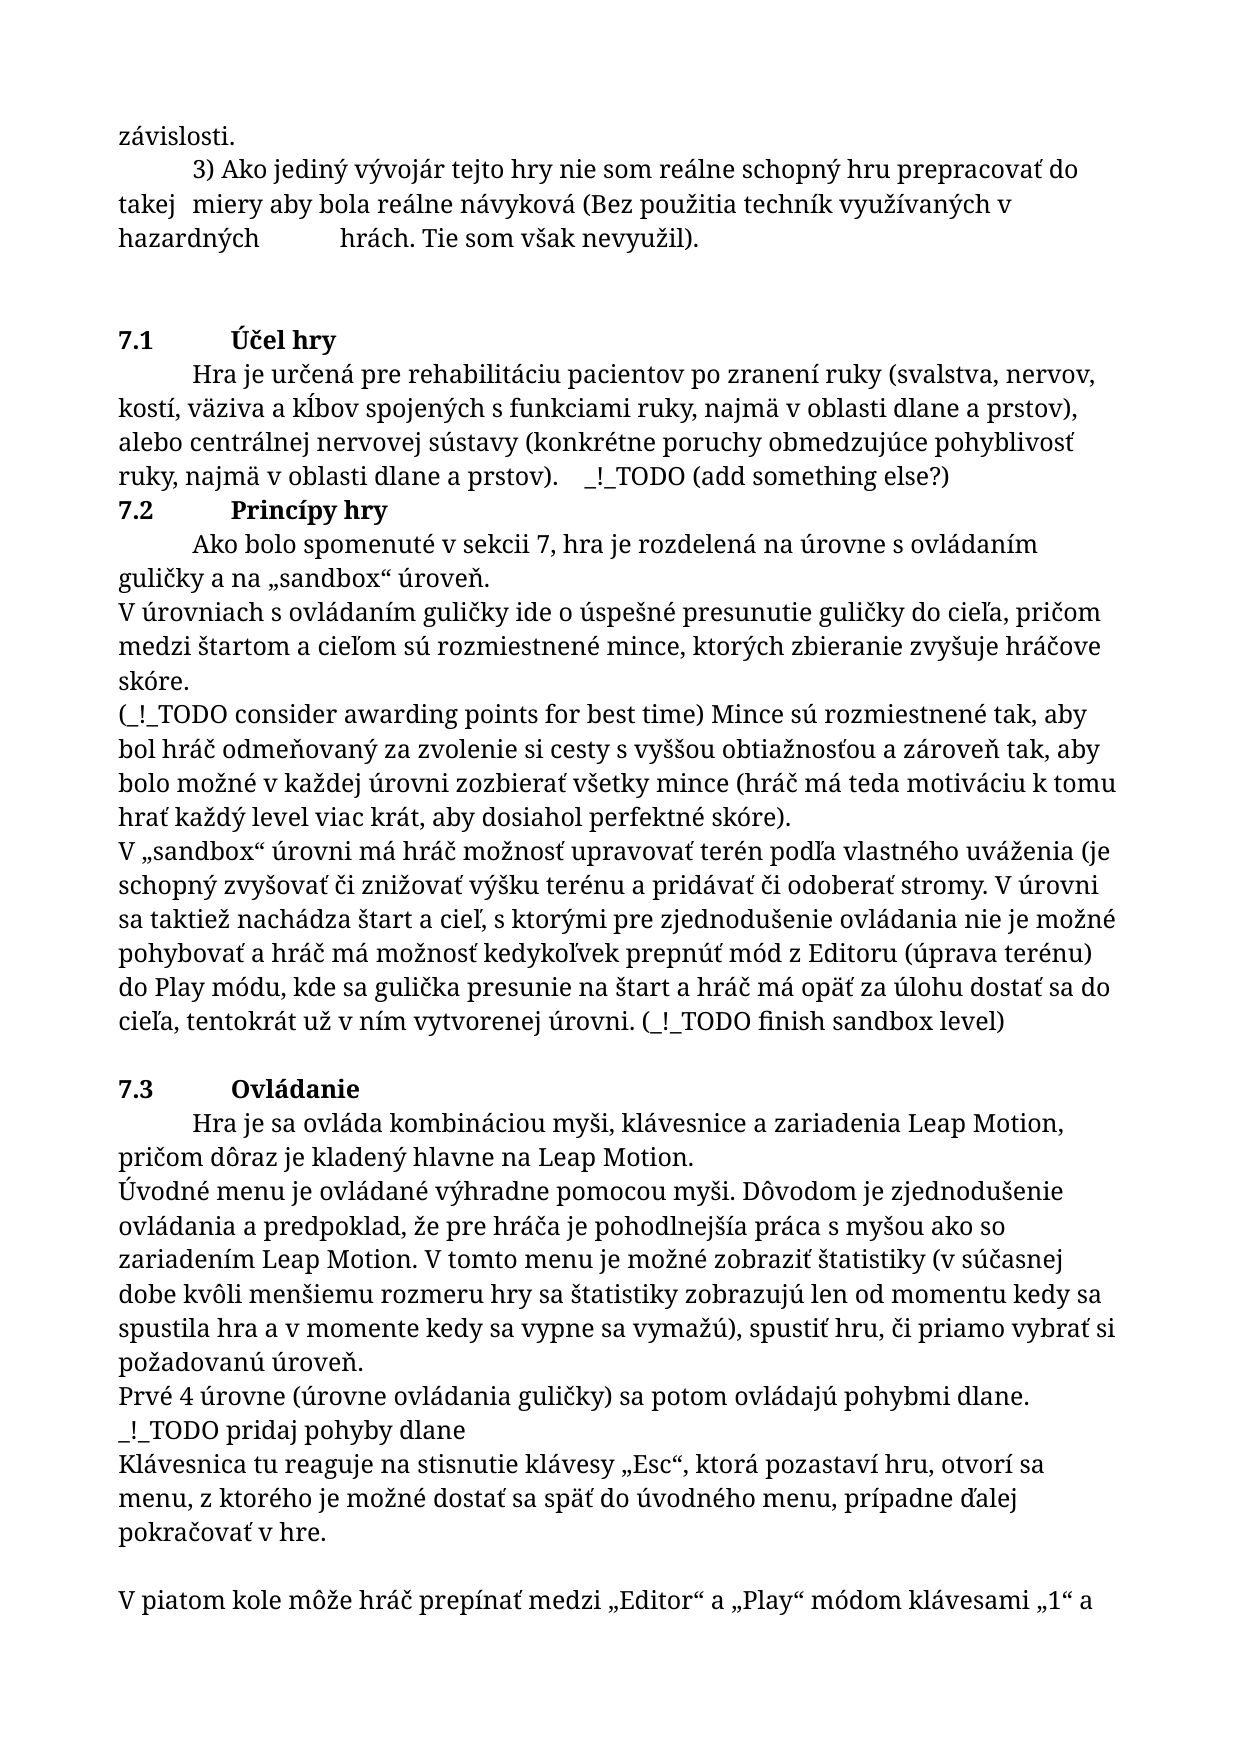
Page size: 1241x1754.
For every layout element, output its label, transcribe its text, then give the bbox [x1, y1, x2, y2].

text Hra je určená pre rehabilitáciu pacientov po zranení ruky (svalstva, nervov, kostí, väziva a kĺbov spojených s funkciami ruky, najmä v oblasti dlane a prstov), alebo centrálnej nervovej sústavy (konkrétne poruchy obmedzujúce pohyblivosť ruky, najmä v oblasti dlane a prstov). _!_TODO (add something else?) [118, 357, 1122, 493]
text Prvé 4 úrovne (úrovne ovládania guličky) sa potom ovládajú pohybmi dlane. _!_TODO pridaj pohyby dlane [118, 1378, 1122, 1447]
list Ako bolo spomenuté v sekcii 7, hra je rozdelená na úrovne s ovládaním guličky a na „sandbox“ úroveň. V úrovniach s ovládaním guličky ide o úspešné presunutie guličky do cieľa, pričom medzi štartom a cieľom sú rozmiestnené mince, ktorých zbieranie zvyšuje hráčove skóre. [118, 527, 1122, 697]
list Účel hry [118, 322, 1122, 357]
text Úvodné menu je ovládané výhradne pomocou myši. Dôvodom je zjednodušenie ovládania a predpoklad, že pre hráča je pohodlnejšía práca s myšou ako so zariadením Leap Motion. V tomto menu je možné zobraziť štatistiky (v súčasnej dobe kvôli menšiemu rozmeru hry sa štatistiky zobrazujú len od momentu kedy sa spustila hra a v momente kedy sa vypne sa vymažú), spustiť hru, či priamo vybrať si požadovanú úroveň. [118, 1174, 1122, 1378]
text závislosti. [118, 118, 1122, 152]
list Ovládanie [118, 1072, 1122, 1106]
list (_!_TODO consider awarding points for best time) Mince sú rozmiestnené tak, aby bol hráč odmeňovaný za zvolenie si cesty s vyššou obtiažnosťou a zároveň tak, aby bolo možné v každej úrovni zozbierať všetky mince (hráč má teda motiváciu k tomu hrať každý level viac krát, aby dosiahol perfektné skóre). V „sandbox“ úrovni má hráč možnosť upravovať terén podľa vlastného uváženia (je schopný zvyšovať či znižovať výšku terénu a pridávať či odoberať stromy. V úrovni sa taktiež nachádza štart a cieľ, s ktorými pre zjednodušenie ovládania nie je možné pohybovať a hráč má možnosť kedykoľvek prepnúť mód z Editoru (úprava terénu) do Play módu, kde sa gulička presunie na štart a hráč má opäť za úlohu dostať sa do cieľa, tentokrát už v ním vytvorenej úrovni. (_!_TODO finish sandbox level) [118, 697, 1122, 1038]
text V piatom kole môže hráč prepínať medzi „Editor“ a „Play“ módom klávesami „1“ a [118, 1583, 1122, 1617]
text Hra je sa ovláda kombináciou myši, klávesnice a zariadenia Leap Motion, pričom dôraz je kladený hlavne na Leap Motion. [118, 1106, 1122, 1174]
text 3) Ako jediný vývojár tejto hry nie som reálne schopný hru prepracovať do takej miery aby bola reálne návyková (Bez použitia techník využívaných v hazardných hrách. Tie som však nevyužil). [118, 152, 1122, 254]
text Klávesnica tu reaguje na stisnutie klávesy „Esc“, ktorá pozastaví hru, otvorí sa menu, z ktorého je možné dostať sa späť do úvodného menu, prípadne ďalej pokračovať v hre. [118, 1447, 1122, 1583]
list Princípy hry [118, 493, 1122, 527]
